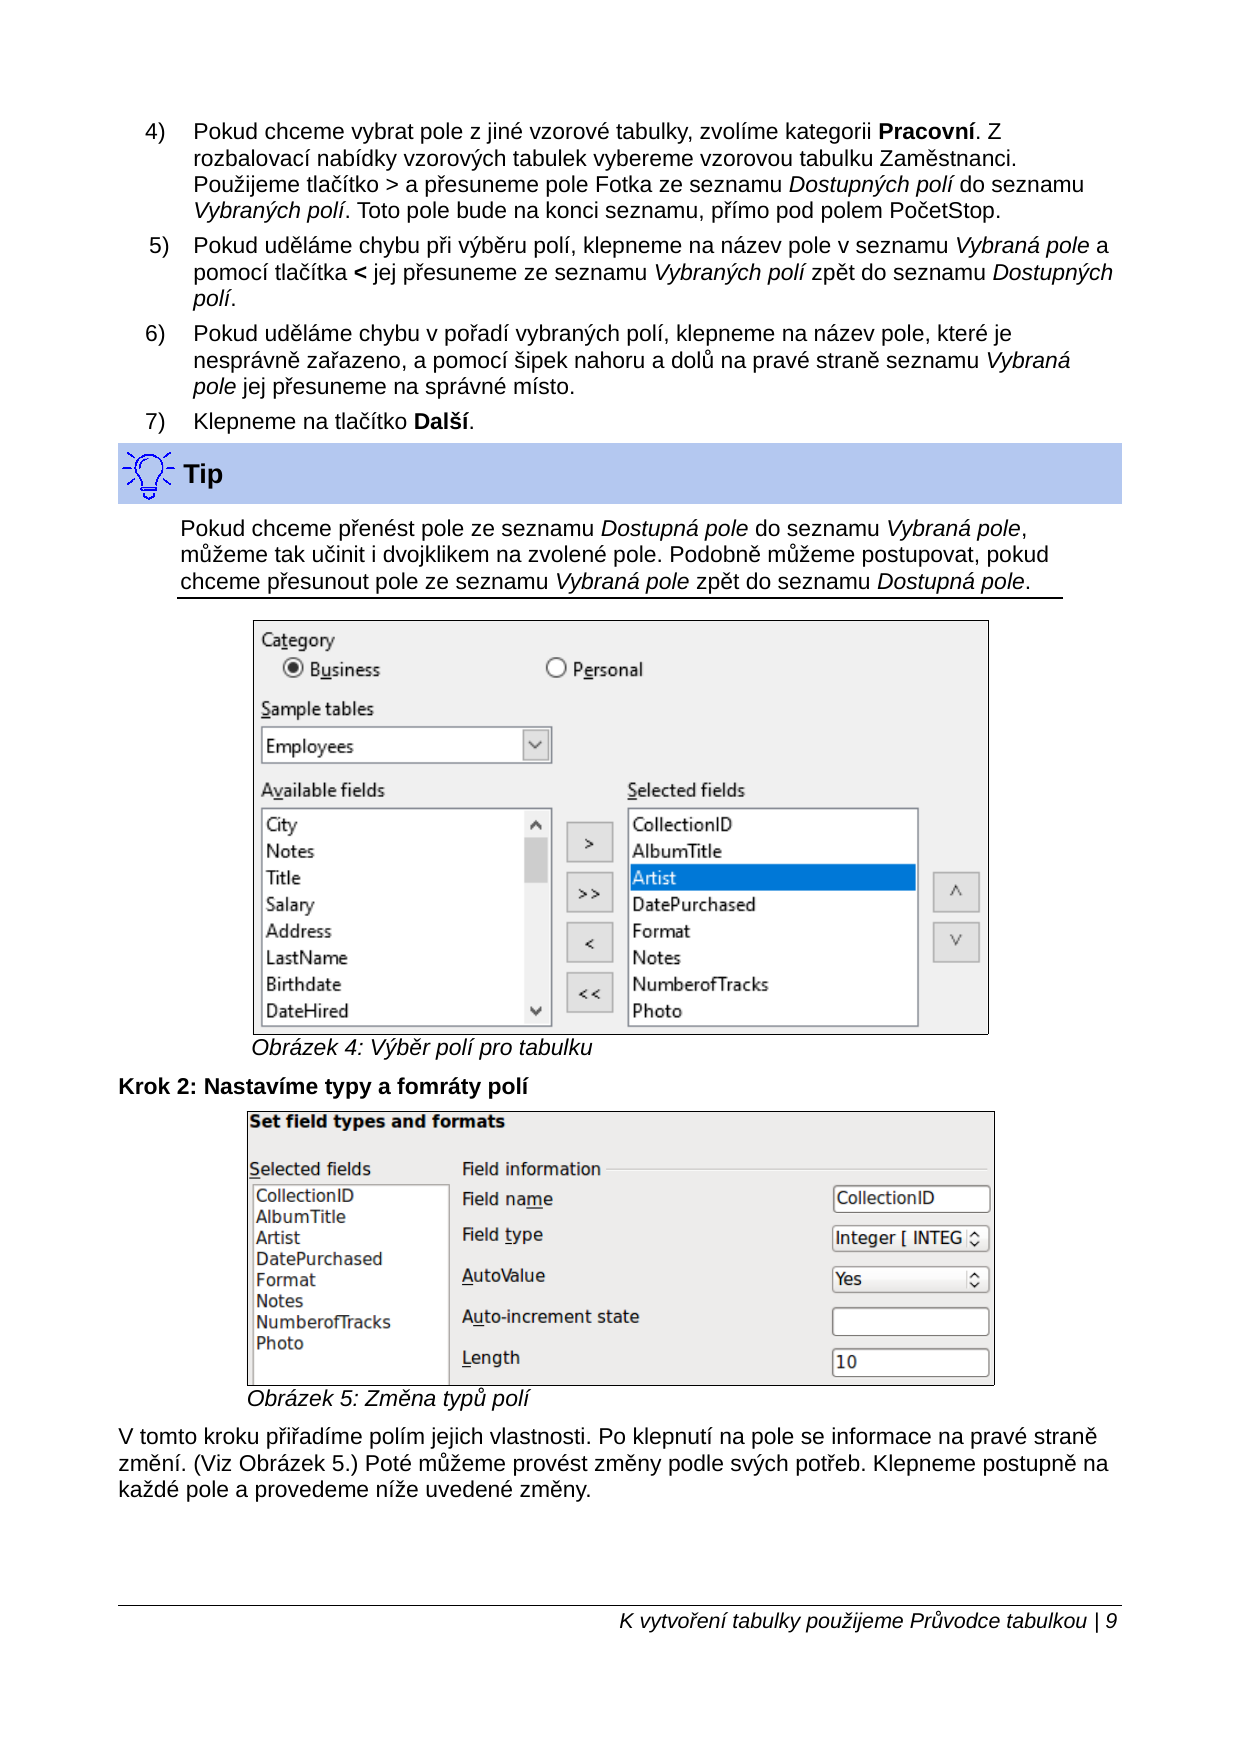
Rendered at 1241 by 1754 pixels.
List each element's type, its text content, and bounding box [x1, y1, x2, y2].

text Pokud chceme přenést pole ze seznamu Dostupná pole do seznamu Vybraná pole, můžeme tak učinit i dvojklikem na zvolené pole. Podobně můžeme postupovat, pokud chceme přesunout pole ze seznamu Vybraná pole zpět do seznamu Dostupná pole. [177, 512, 1063, 597]
list Pokud chceme vybrat pole z jiné vzorové tabulky, zvolíme kategorii Pracovní. Z rozbalovací nabídky vzorových tabulek vybereme vzorovou tabulku Zaměstnanci. Použijeme tlačítko > a přesuneme pole Fotka ze seznamu Dostupných polí do seznamu Vybraných polí. Toto pole bude na konci seznamu, přímo pod polem PočetStop. [165, 118, 1122, 223]
picture [254, 621, 988, 1034]
picture [119, 444, 179, 504]
subtitle Tip [118, 443, 1122, 504]
text Obrázek 5: Změna typů polí [247, 1386, 994, 1411]
list Pokud uděláme chybu v pořadí vybraných polí, klepneme na název pole, které je nesprávně zařazeno, a pomocí šipek nahoru a dolů na pravé straně seznamu Vybraná pole jej přesuneme na správné místo. [165, 320, 1122, 399]
text V tomto kroku přiřadíme polím jejich vlastnosti. Po klepnutí na pole se informace na pravé straně změní. (Viz Obrázek 5.) Poté můžeme provést změny podle svých potřeb. Klepneme postupně na každé pole a provedeme níže uvedené změny. [118, 1423, 1122, 1502]
text Obrázek 4: Výběr polí pro tabulku [251, 1034, 989, 1061]
picture [248, 1112, 994, 1385]
text Krok 2: Nastavíme typy a fomráty polí [118, 1073, 1122, 1099]
list Pokud uděláme chybu při výběru polí, klepneme na název pole v seznamu Vybraná pole a pomocí tlačítka < jej přesuneme ze seznamu Vybraných polí zpět do seznamu Dostupných polí. [169, 232, 1122, 311]
list Klepneme na tlačítko Další. [165, 408, 1122, 434]
